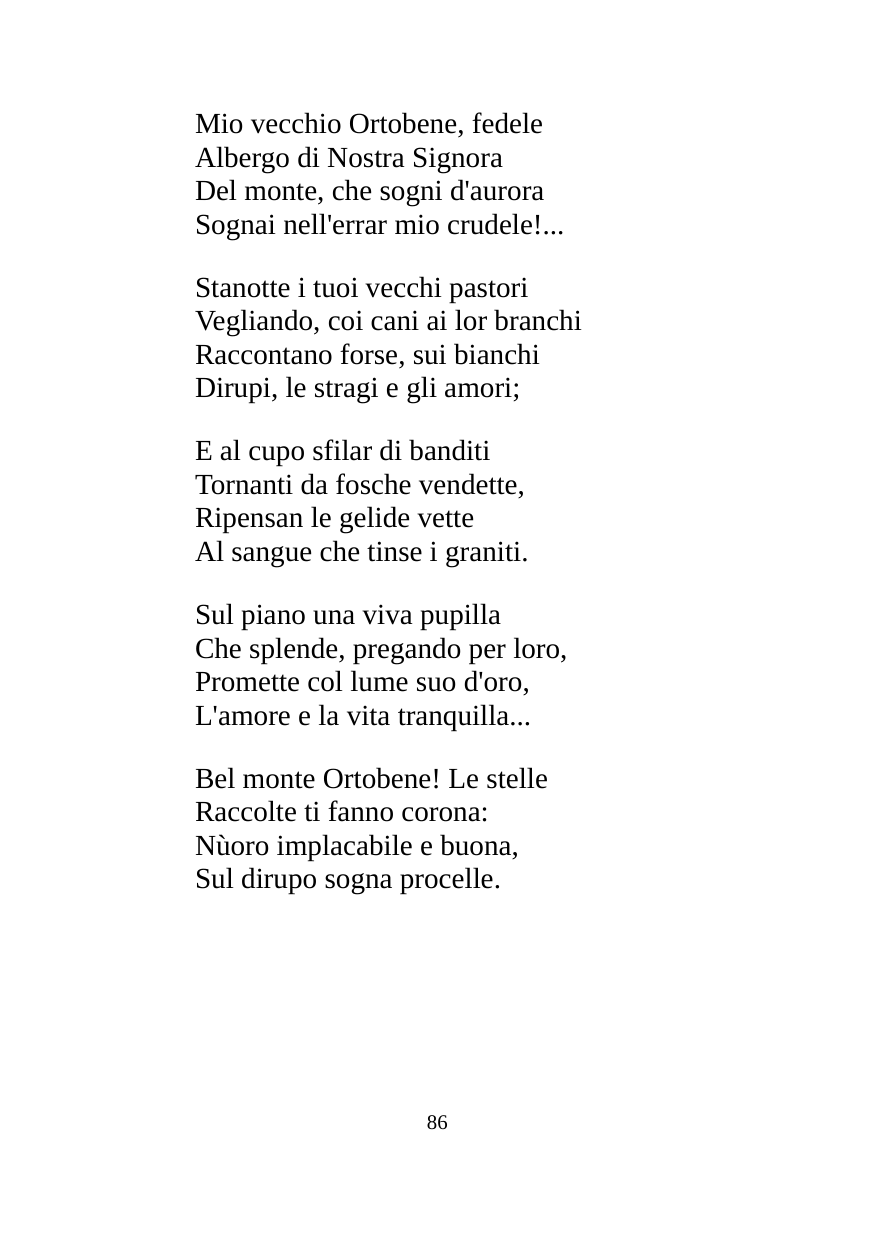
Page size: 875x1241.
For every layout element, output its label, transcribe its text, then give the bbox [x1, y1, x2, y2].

text E al cupo sfilar di banditi Tornanti da fosche vendette, Ripensan le gelide vette Al sangue che tinse i graniti. [195, 433, 768, 568]
text Mio vecchio Ortobene, fedele Albergo di Nostra Signora Del monte, che sogni d'aurora Sognai nell'errar mio crudele!... [195, 106, 768, 240]
text Stanotte i tuoi vecchi pastori Vegliando, coi cani ai lor branchi Raccontano forse, sui bianchi Dirupi, le stragi e gli amori; [195, 270, 768, 404]
text Bel monte Ortobene! Le stelle Raccolte ti fanno corona: Nùoro implacabile e buona, Sul dirupo sogna procelle. [195, 761, 768, 895]
text Sul piano una viva pupilla Che splende, pregando per loro, Promette col lume suo d'oro, L'amore e la vita tranquilla... [195, 597, 768, 731]
